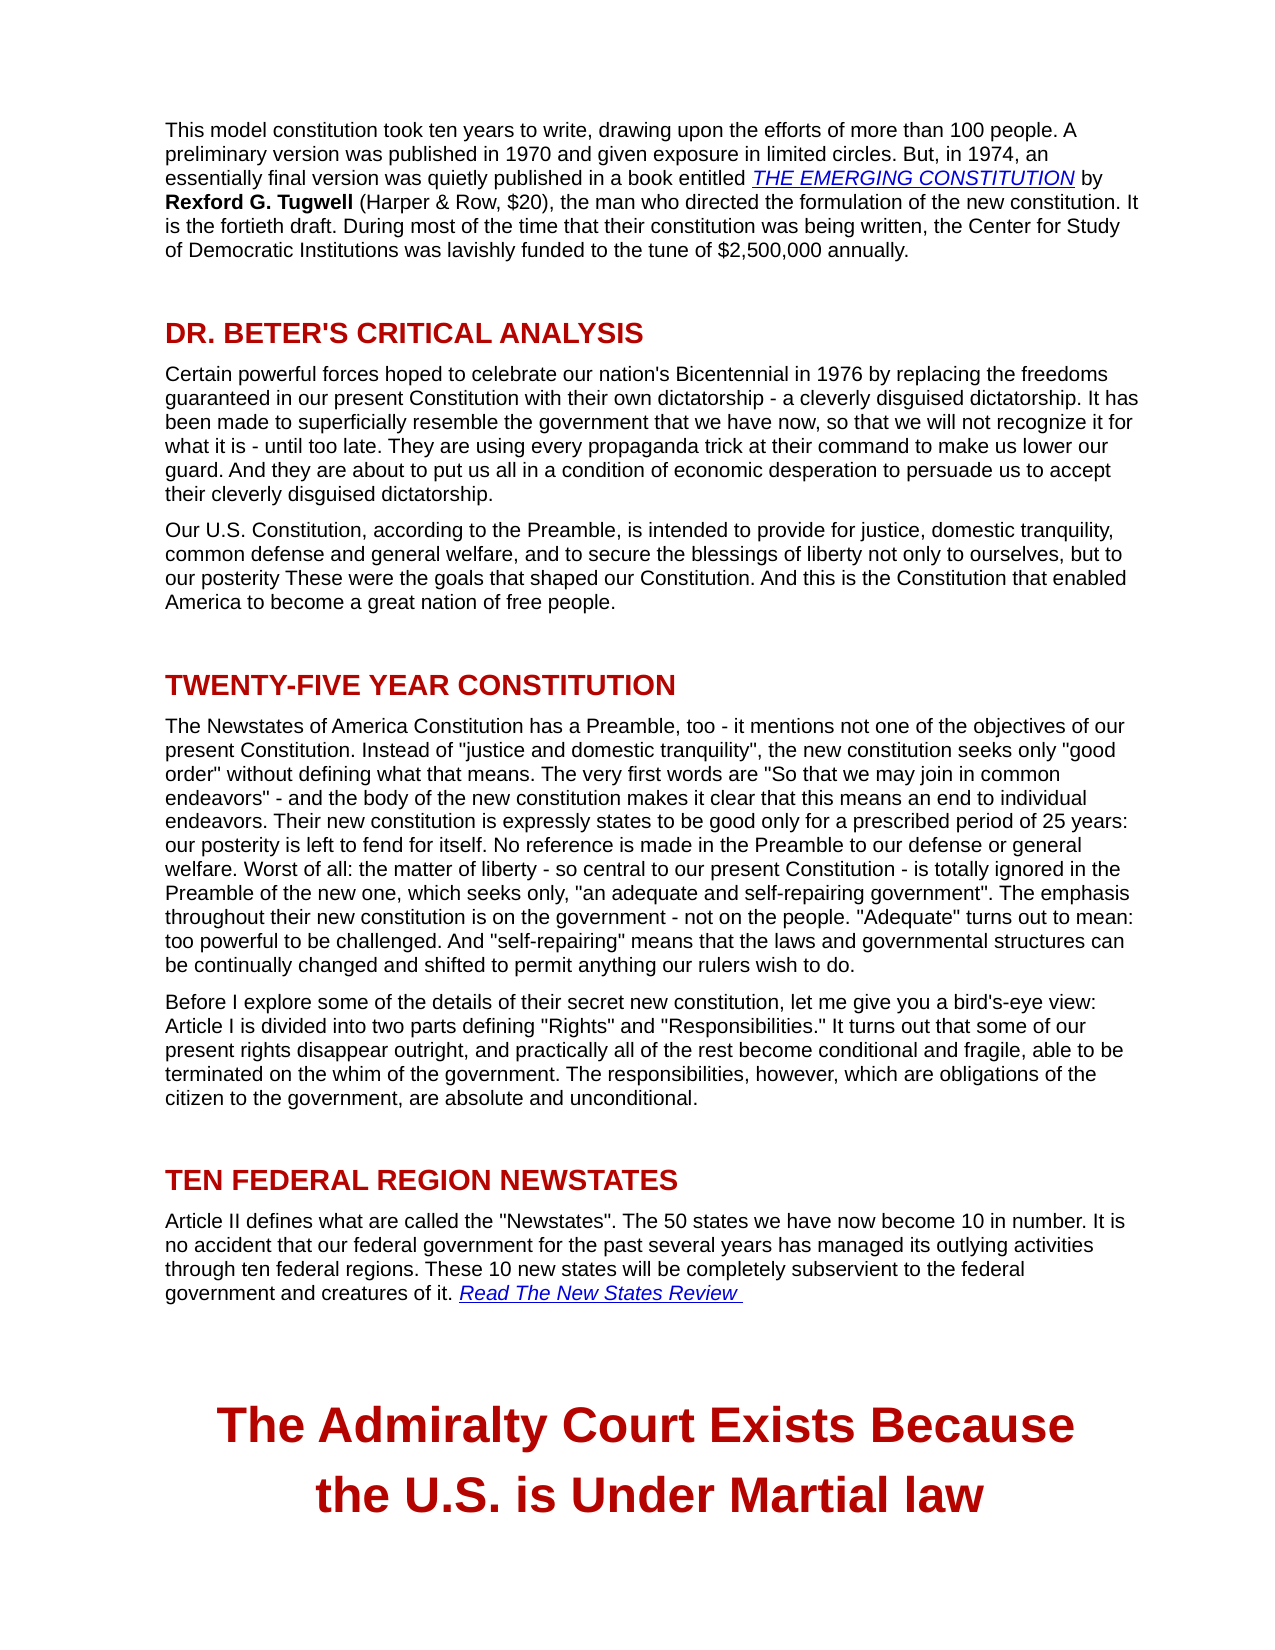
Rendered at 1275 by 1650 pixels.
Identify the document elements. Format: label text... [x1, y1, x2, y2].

text Before I explore some of the details of their secret new constitution, let me give you a bird's-eye view: Article I is divided into two parts defining "Rights" and "Responsibilities." It turns out that some of our present rights disappear outright, and practically all of the rest become conditional and fragile, able to be terminated on the whim of the government. The responsibilities, however, which are obligations of the citizen to the government, are absolute and unconditional. [165, 989, 1141, 1109]
text Our U.S. Constitution, according to the Preamble, is intended to provide for justice, domestic tranquility, common defense and general welfare, and to secure the blessings of liberty not only to ourselves, but to our posterity These were the goals that shaped our Constitution. And this is the Constitution that enabled America to become a great nation of free people. [165, 518, 1141, 614]
text Article II defines what are called the "Newstates". The 50 states we have now become 10 in number. It is no accident that our federal government for the past several years has managed its outlying activities through ten federal regions. These 10 new states will be completely subservient to the federal government and creatures of it. Read The New States Review [165, 1209, 1141, 1305]
text This model constitution took ten years to write, drawing upon the efforts of more than 100 people. A preliminary version was published in 1970 and given exposure in limited circles. But, in 1974, an essentially final version was quietly published in a book entitled THE EMERGING CONSTITUTION by Rexford G. Tugwell (Harper & Row, $20), the man who directed the formulation of the new constitution. It is the fortieth draft. During most of the time that their constitution was being written, the Center for Study of Democratic Institutions was lavishly funded to the tune of $2,500,000 annually. [165, 118, 1141, 262]
text The Newstates of America Constitution has a Preamble, too - it mentions not one of the objectives of our present Constitution. Instead of "justice and domestic tranquility", the new constitution seeks only "good order" without defining what that means. The very first words are "So that we may join in common endeavors" - and the body of the new constitution makes it clear that this means an end to individual endeavors. Their new constitution is expressly states to be good only for a prescribed period of 25 years: our posterity is left to fend for itself. No reference is made in the Preamble to our defense or general welfare. Worst of all: the matter of liberty - so central to our present Constitution - is totally ignored in the Preamble of the new one, which seeks only, "an adequate and self-repairing government". The emphasis throughout their new constitution is on the government - not on the people. "Adequate" turns out to mean: too powerful to be challenged. And "self-repairing" means that the laws and governmental structures can be continually changed and shifted to permit anything our rulers wish to do. [165, 713, 1141, 977]
text Certain powerful forces hoped to celebrate our nation's Bicentennial in 1976 by replacing the freedoms guaranteed in our present Constitution with their own dictatorship - a cleverly disguised dictatorship. It has been made to superficially resemble the government that we have now, so that we will not recognize it for what it is - until too late. They are using every propaganda trick at their command to make us lower our guard. And they are about to put us all in a condition of economic desperation to persuade us to accept their cleverly disguised dictatorship. [165, 362, 1141, 505]
text the U.S. is Under Martial law [165, 1465, 1141, 1523]
text TEN FEDERAL REGION NEWSTATES [165, 1163, 1141, 1197]
text The Admiralty Court Exists Because [165, 1395, 1141, 1453]
text DR. BETER'S CRITICAL ANALYSIS [165, 316, 1141, 349]
text TWENTY-FIVE YEAR CONSTITUTION [165, 667, 1141, 701]
